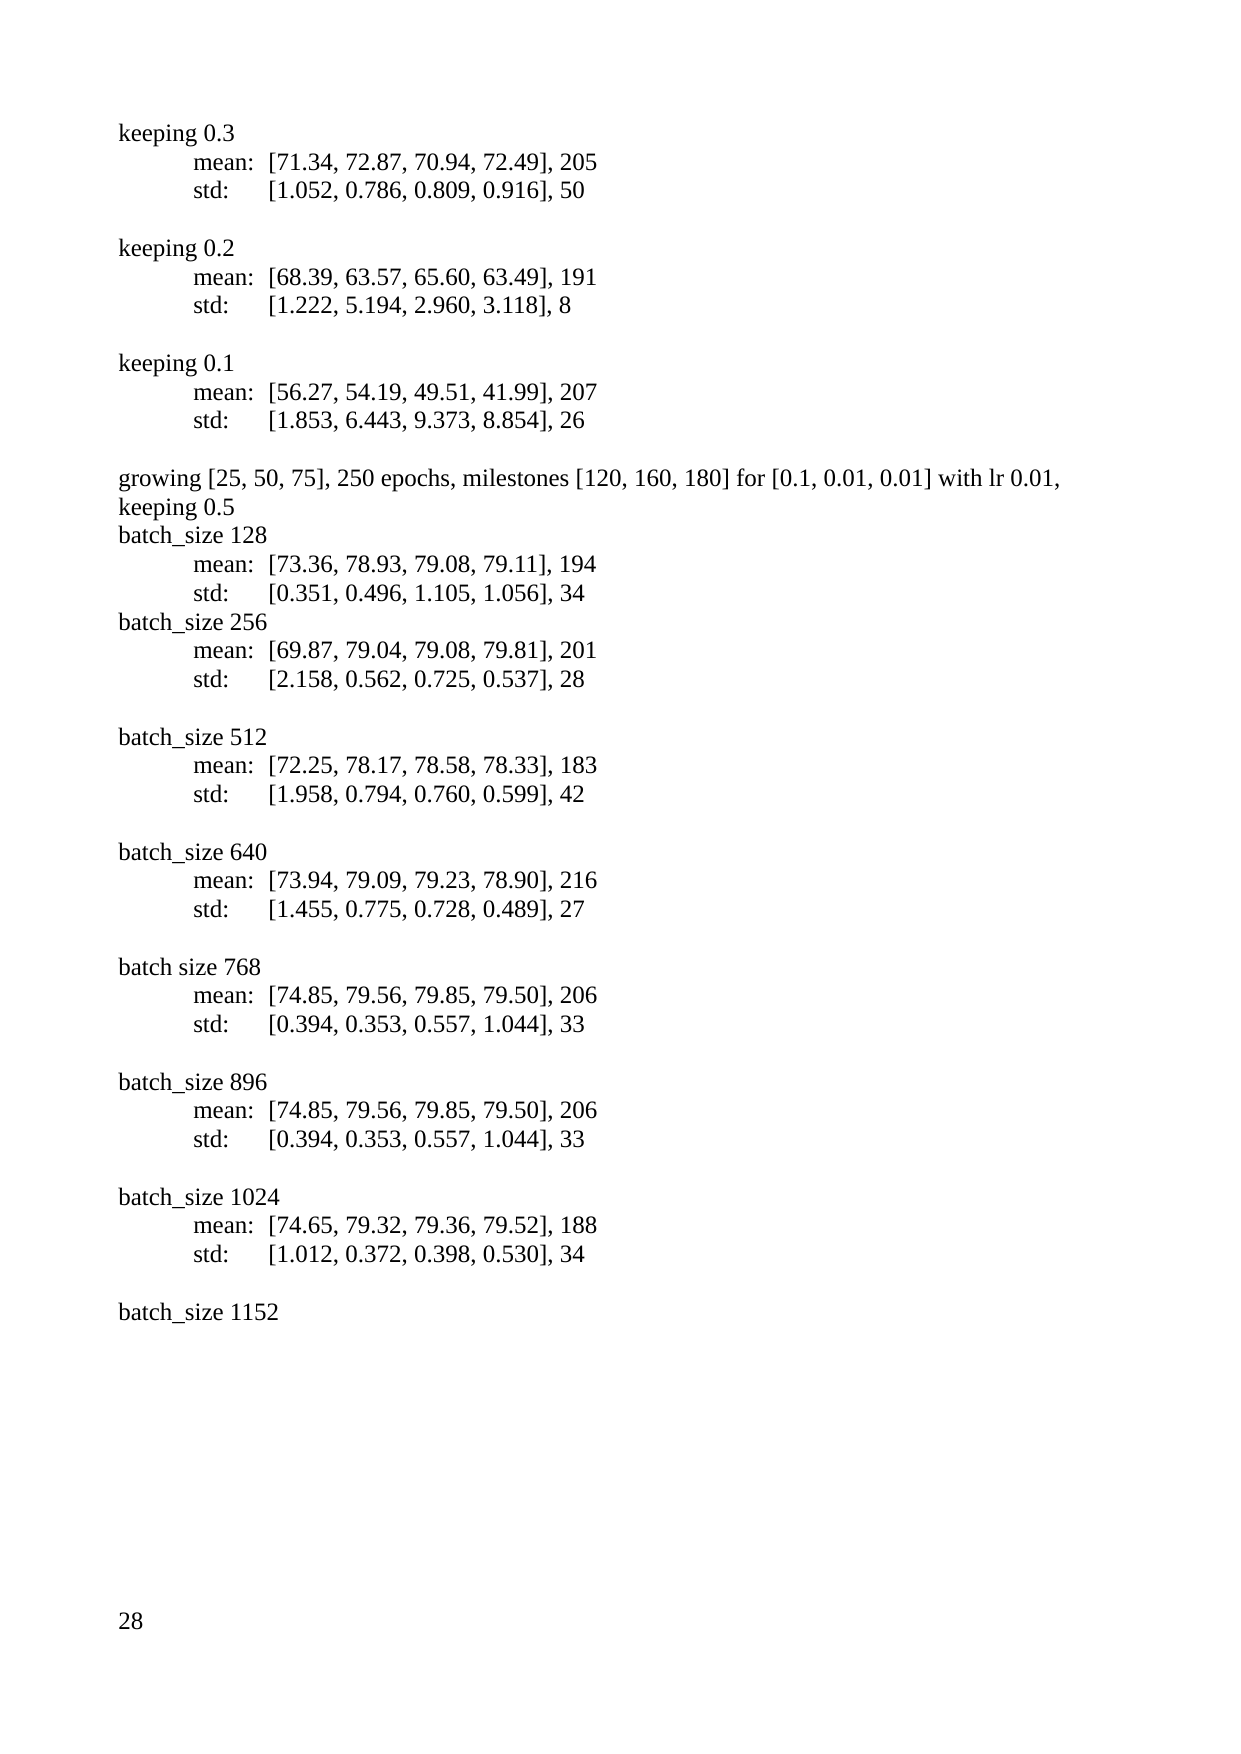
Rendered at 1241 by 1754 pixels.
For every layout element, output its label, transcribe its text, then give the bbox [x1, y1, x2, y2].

text keeping 0.3 [118, 118, 1122, 147]
text mean: [74.65, 79.32, 79.36, 79.52], 188 [118, 1211, 1122, 1239]
text std: [0.351, 0.496, 1.105, 1.056], 34 [118, 578, 1122, 607]
text mean: [71.34, 72.87, 70.94, 72.49], 205 [118, 147, 1122, 176]
text batch_size 512 [118, 722, 1122, 751]
text mean: [72.25, 78.17, 78.58, 78.33], 183 [118, 751, 1122, 779]
text mean: [73.94, 79.09, 79.23, 78.90], 216 [118, 866, 1122, 894]
text std: [1.012, 0.372, 0.398, 0.530], 34 [118, 1239, 1122, 1268]
text std: [1.222, 5.194, 2.960, 3.118], 8 [118, 291, 1122, 319]
text batch size 768 [118, 952, 1122, 981]
text batch_size 1024 [118, 1182, 1122, 1211]
text batch_size 128 [118, 521, 1122, 549]
text keeping 0.1 [118, 348, 1122, 377]
text std: [1.958, 0.794, 0.760, 0.599], 42 [118, 779, 1122, 808]
text batch_size 256 [118, 607, 1122, 636]
text growing [25, 50, 75], 250 epochs, milestones [120, 160, 180] for [0.1, 0.01, 0.01] with lr 0.01, keeping 0.5 [118, 463, 1122, 521]
text mean: [74.85, 79.56, 79.85, 79.50], 206 [118, 981, 1122, 1009]
text batch_size 1152 [118, 1297, 1122, 1326]
text batch_size 640 [118, 837, 1122, 866]
text mean: [56.27, 54.19, 49.51, 41.99], 207 [118, 377, 1122, 406]
text std: [1.052, 0.786, 0.809, 0.916], 50 [118, 176, 1122, 204]
text keeping 0.2 [118, 233, 1122, 262]
text mean: [73.36, 78.93, 79.08, 79.11], 194 [118, 549, 1122, 578]
text std: [0.394, 0.353, 0.557, 1.044], 33 [118, 1124, 1122, 1153]
text std: [0.394, 0.353, 0.557, 1.044], 33 [118, 1009, 1122, 1038]
text mean: [68.39, 63.57, 65.60, 63.49], 191 [118, 262, 1122, 291]
text mean: [69.87, 79.04, 79.08, 79.81], 201 [118, 636, 1122, 664]
text mean: [74.85, 79.56, 79.85, 79.50], 206 [118, 1096, 1122, 1124]
text std: [1.455, 0.775, 0.728, 0.489], 27 [118, 894, 1122, 923]
text std: [2.158, 0.562, 0.725, 0.537], 28 [118, 664, 1122, 693]
text std: [1.853, 6.443, 9.373, 8.854], 26 [118, 406, 1122, 434]
text batch_size 896 [118, 1067, 1122, 1096]
